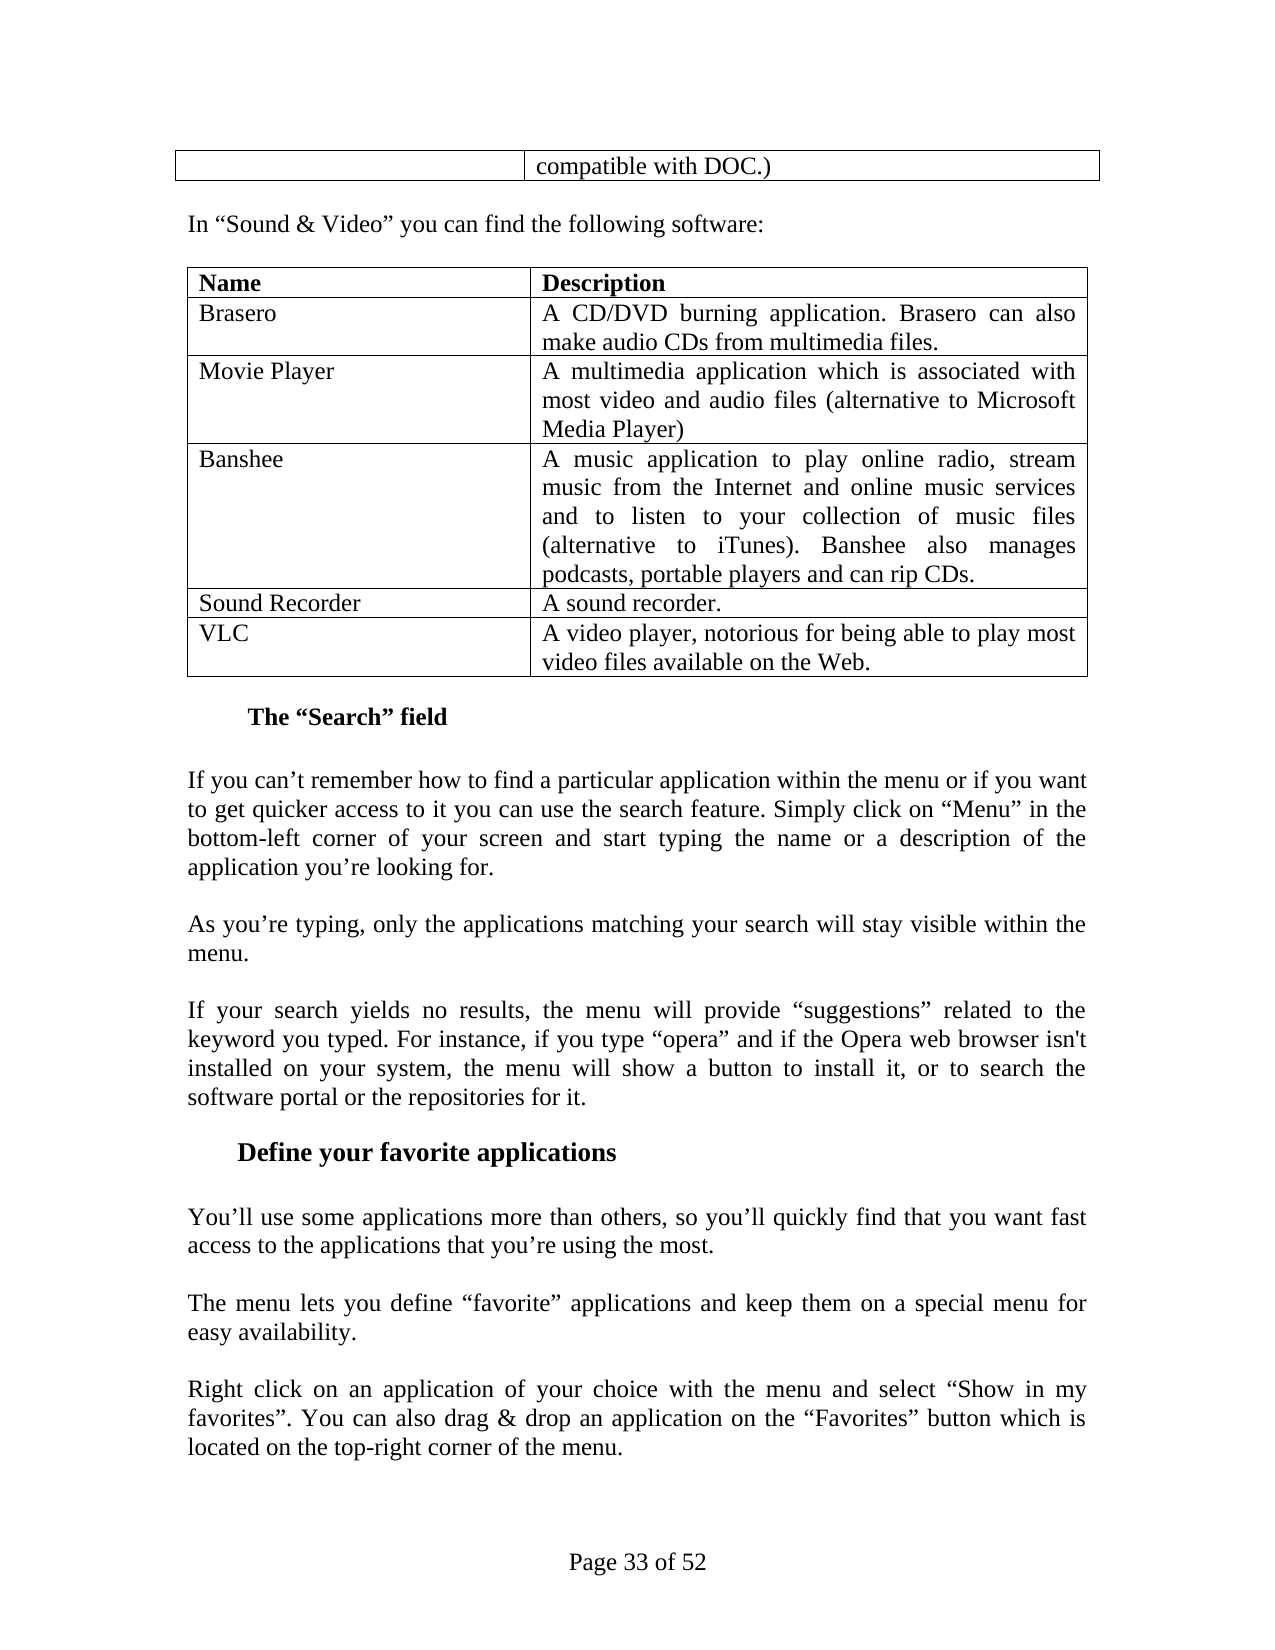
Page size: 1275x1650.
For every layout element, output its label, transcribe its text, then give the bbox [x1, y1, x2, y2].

table_cell A CD/DVD burning application. Brasero can also make audio CDs from multimedia files. [531, 298, 1087, 355]
table_cell Banshee [188, 444, 530, 587]
table_cell A video player, notorious for being able to play most video files available on the Web. [531, 618, 1087, 676]
table_cell A sound recorder. [531, 589, 1087, 617]
table_cell A music application to play online radio, stream music from the Internet and online music services and to listen to your collection of music files (alternative to iTunes). Banshee also manages podcasts, portable players and can rip CDs. [531, 444, 1087, 587]
table_cell compatible with DOC.) [525, 151, 1099, 180]
table_header Description [531, 268, 1087, 297]
table_cell Sound Recorder [188, 589, 530, 617]
table_cell A multimedia application which is associated with most video and audio files (alternative to Microsoft Media Player) [531, 356, 1087, 443]
table_cell [176, 151, 524, 180]
text As you’re typing, only the applications matching your search will stay visible within the menu. [187, 909, 1087, 967]
table_header Name [188, 268, 530, 297]
table_cell Brasero [188, 298, 530, 355]
text You’ll use some applications more than others, so you’ll quickly find that you want fast access to the applications that you’re using the most. [187, 1202, 1087, 1259]
table_cell VLC [188, 618, 530, 676]
subtitle Define your favorite applications [187, 1136, 1087, 1167]
text Right click on an application of your choice with the menu and select “Show in my favorites”. You can also drag & drop an application on the “Favorites” button which is located on the top-right corner of the menu. [187, 1374, 1087, 1461]
text If your search yields no results, the menu will provide “suggestions” related to the keyword you typed. For instance, if you type “opera” and if the Opera web browser isn't installed on your system, the menu will show a button to install it, or to search the software portal or the repositories for it. [187, 996, 1087, 1111]
text In “Sound & Video” you can find the following software: [187, 209, 1087, 238]
table_cell Movie Player [188, 356, 530, 443]
text The menu lets you define “favorite” applications and keep them on a special menu for easy availability. [187, 1288, 1087, 1346]
text If you can’t remember how to find a particular application within the menu or if you want to get quicker access to it you can use the search feature. Simply click on “Menu” in the bottom-left corner of your screen and start typing the name or a description of the application you’re looking for. [187, 766, 1087, 881]
